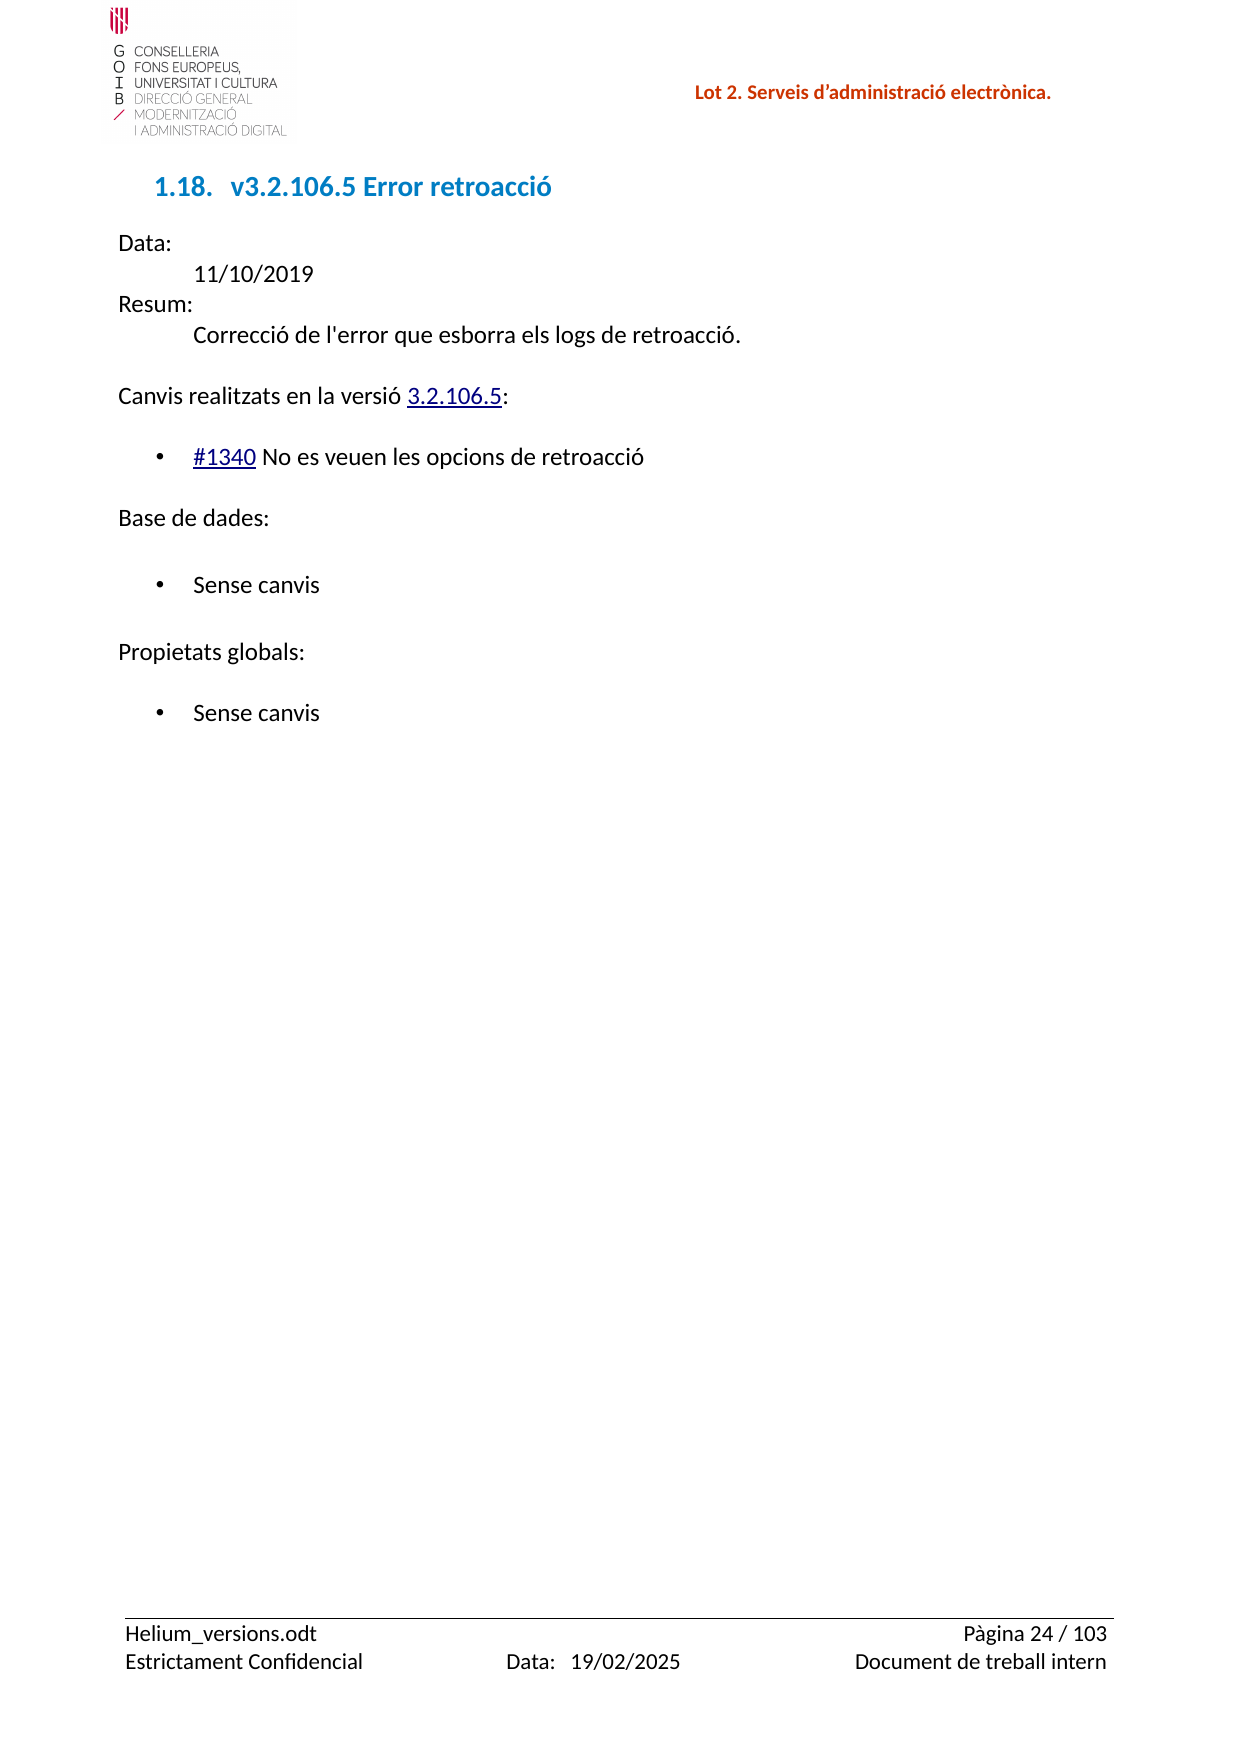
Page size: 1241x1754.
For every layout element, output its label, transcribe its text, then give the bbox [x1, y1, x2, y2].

text Resum: [118, 289, 1122, 319]
text Canvis realitzats en la versió 3.2.106.5: [118, 380, 1122, 411]
list #1340 No es veuen les opcions de retroacció [156, 441, 1122, 472]
list Sense canvis [156, 569, 1122, 600]
subtitle v3.2.106.5 Error retroacció [153, 168, 1122, 204]
text Base de dades: [118, 502, 1122, 533]
picture [100, 0, 297, 144]
text Correcció de l'error que esborra els logs de retroacció. [118, 319, 1122, 350]
text 11/10/2019 [118, 258, 1122, 289]
list Sense canvis [156, 697, 1122, 728]
text Data: [118, 228, 1122, 258]
text Propietats globals: [118, 636, 1122, 667]
